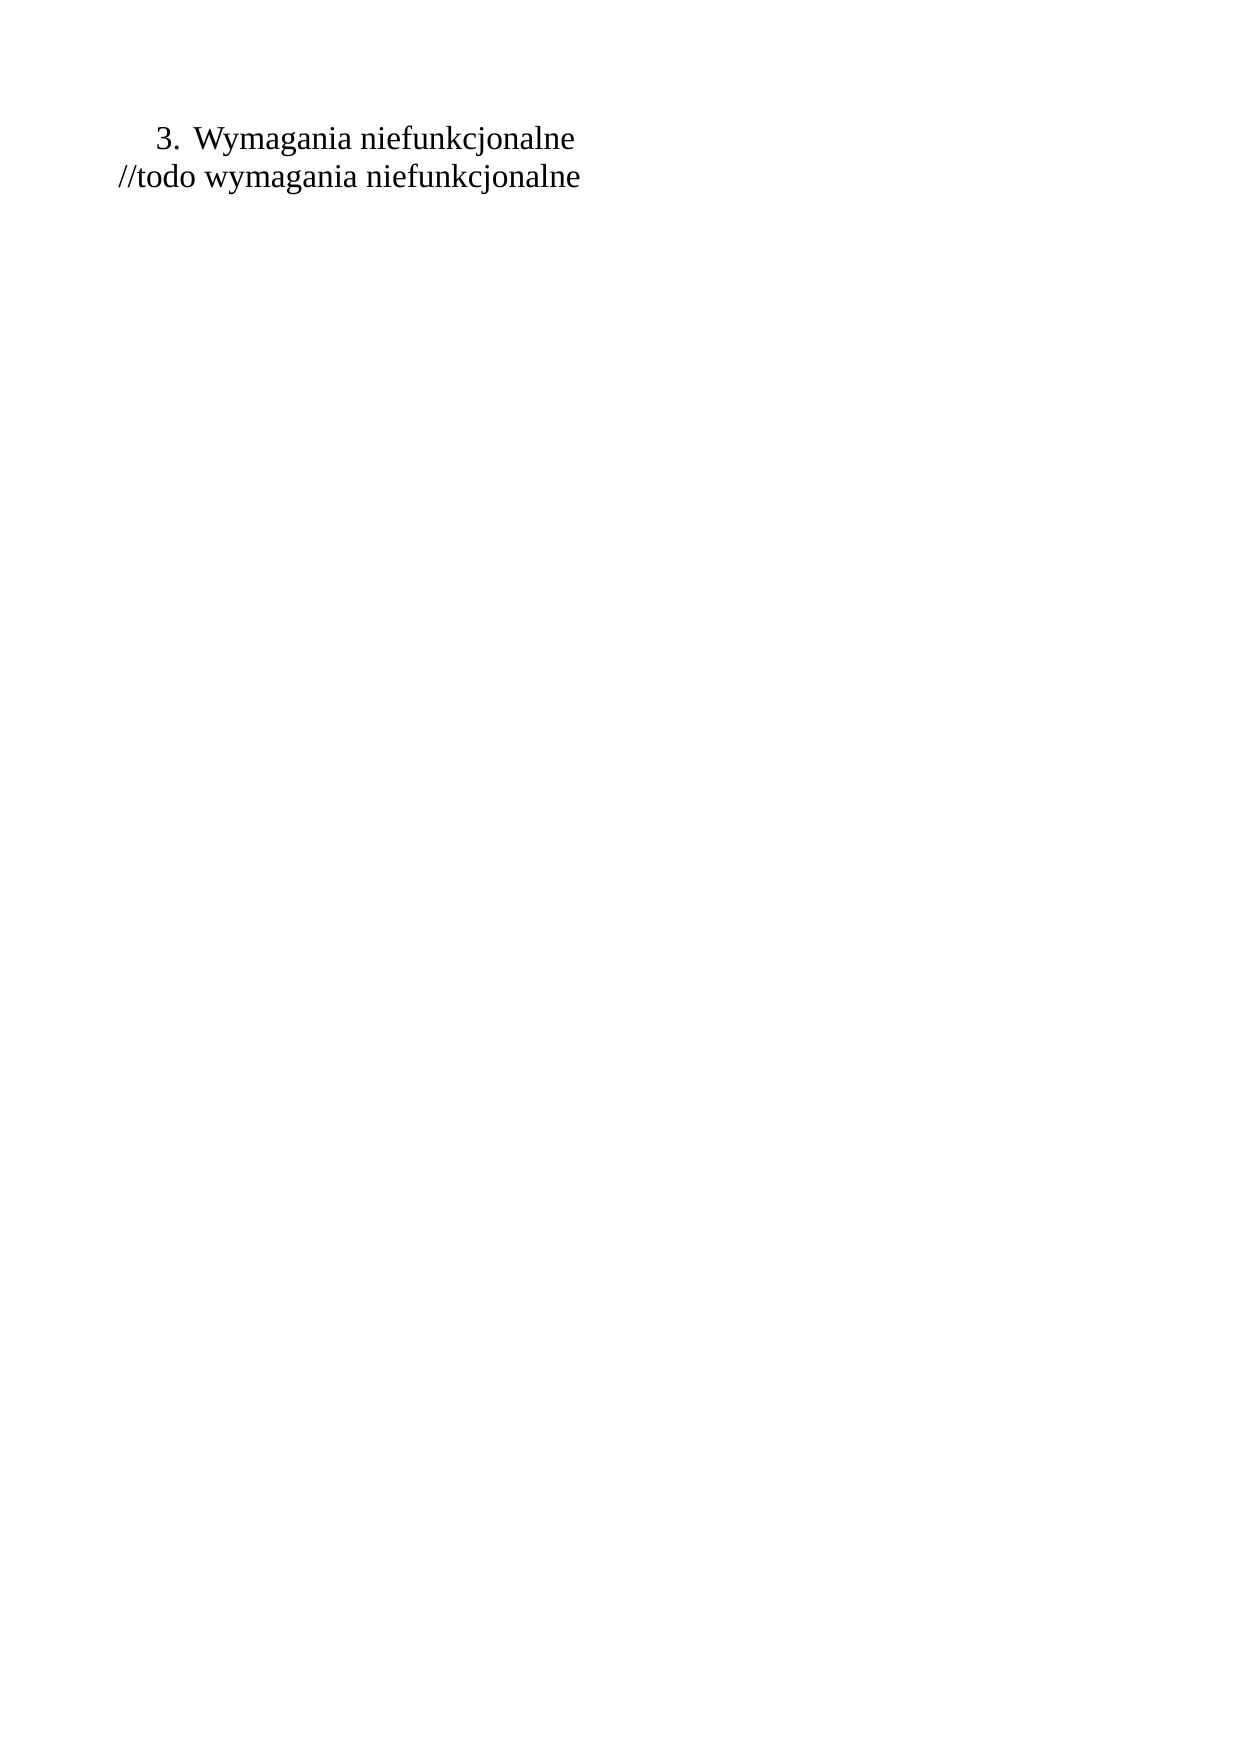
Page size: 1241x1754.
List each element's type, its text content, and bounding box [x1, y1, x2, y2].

list Wymagania niefunkcjonalne [156, 118, 1122, 156]
text //todo wymagania niefunkcjonalne [118, 156, 1122, 195]
